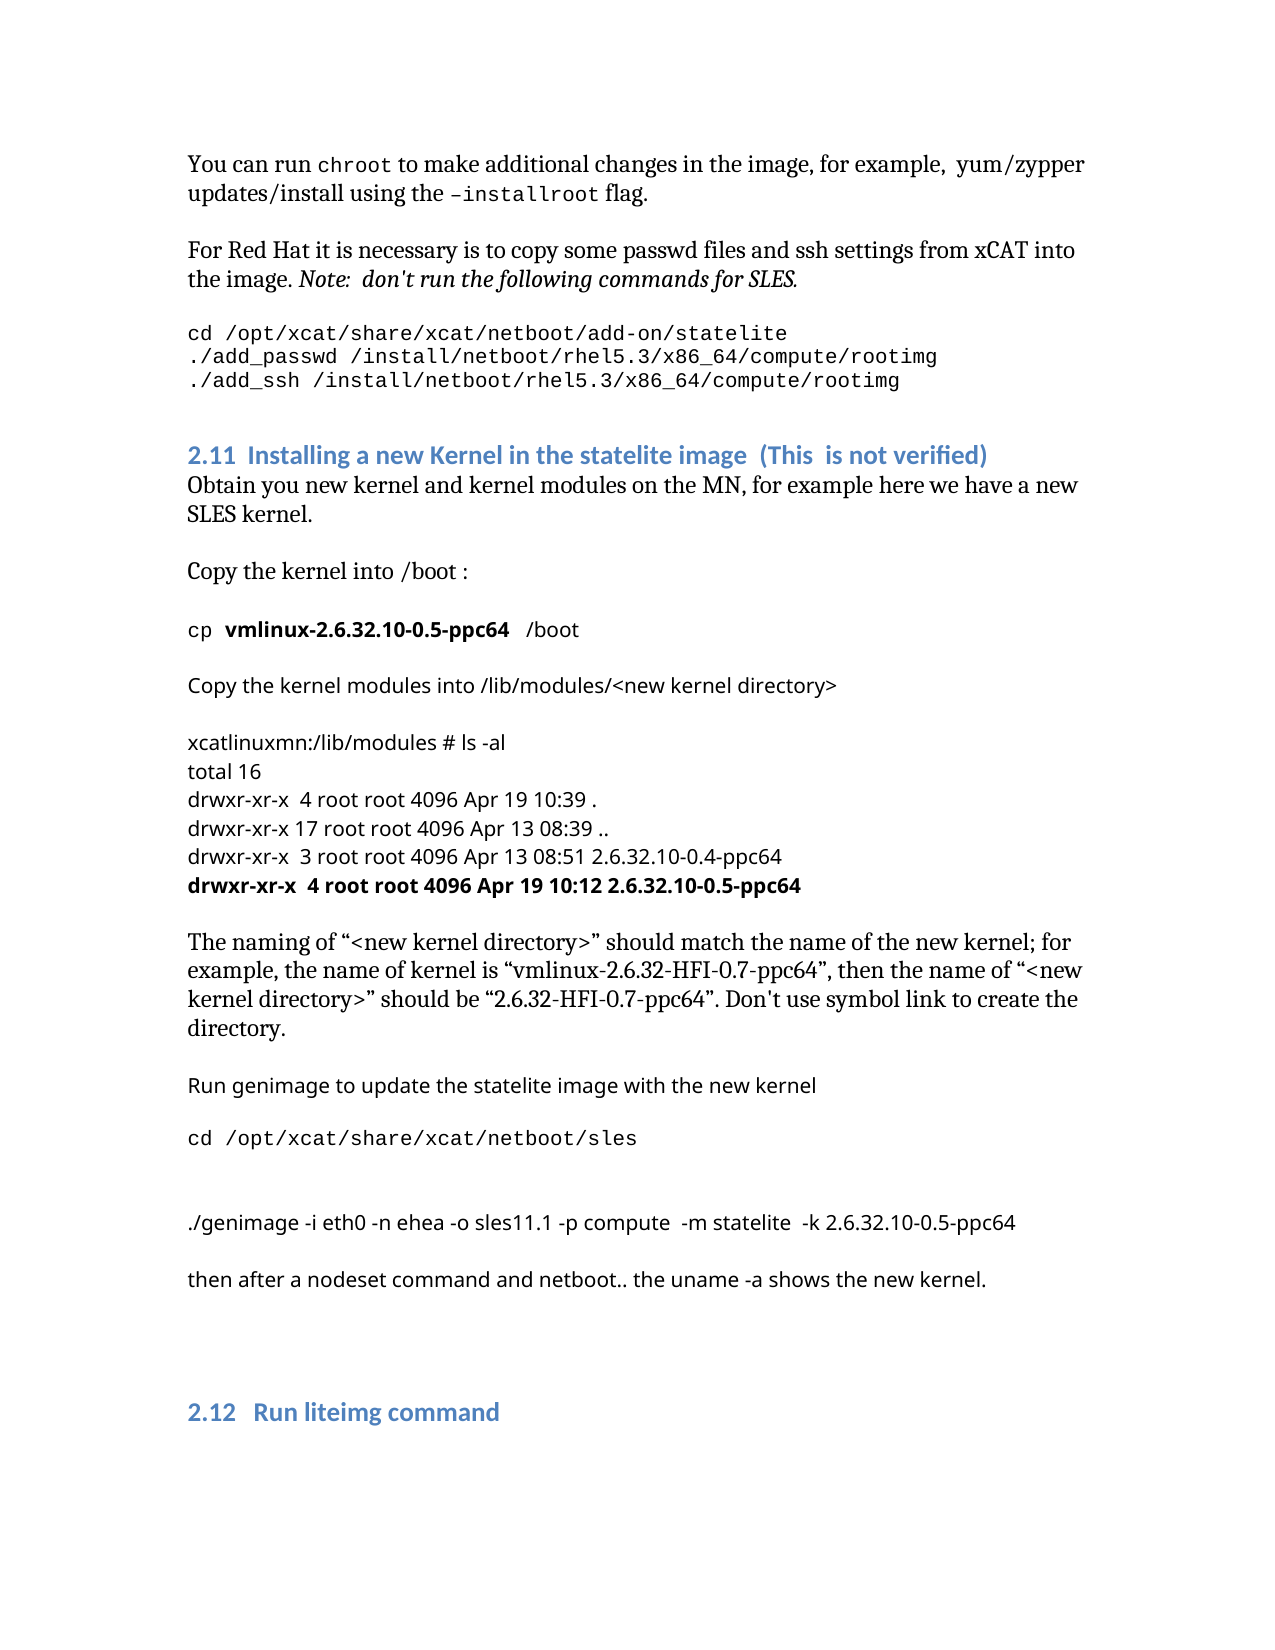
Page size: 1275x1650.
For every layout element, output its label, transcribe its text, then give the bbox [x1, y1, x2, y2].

text drwxr-xr-x 3 root root 4096 Apr 13 08:51 2.6.32.10-0.4-ppc64 [187, 842, 1087, 871]
text ./add_passwd /install/netboot/rhel5.3/x86_64/compute/rootimg [187, 346, 1087, 370]
text drwxr-xr-x 17 root root 4096 Apr 13 08:39 .. [187, 814, 1087, 842]
text drwxr-xr-x 4 root root 4096 Apr 19 10:12 2.6.32.10-0.5-ppc64 [187, 871, 1087, 899]
text For Red Hat it is necessary is to copy some passwd files and ssh settings from xCAT into the image. Note: don't run the following commands for SLES. [187, 236, 1087, 294]
text Copy the kernel modules into /lib/modules/<new kernel directory> [187, 672, 1087, 700]
text Run genimage to update the statelite image with the new kernel [187, 1071, 1087, 1099]
text drwxr-xr-x 4 root root 4096 Apr 19 10:39 . [187, 785, 1087, 814]
text Obtain you new kernel and kernel modules on the MN, for example here we have a new SLES kernel. [187, 471, 1087, 528]
subtitle Installing a new Kernel in the statelite image (This is not verified) [187, 438, 1087, 471]
text cd /opt/xcat/share/xcat/netboot/add-on/statelite [187, 322, 1087, 346]
text cp vmlinux-2.6.32.10-0.5-ppc64 /boot [187, 615, 1087, 643]
text total 16 [187, 757, 1087, 785]
text ./add_ssh /install/netboot/rhel5.3/x86_64/compute/rootimg [187, 370, 1087, 393]
text cd /opt/xcat/share/xcat/netboot/sles [187, 1128, 1087, 1152]
text You can run chroot to make additional changes in the image, for example, yum/zypper updates/install using the –installroot flag. [187, 150, 1087, 207]
subtitle Run liteimg command [187, 1395, 1087, 1428]
text then after a nodeset command and netboot.. the uname -a shows the new kernel. [187, 1265, 1087, 1294]
text ./genimage -i eth0 -n ehea -o sles11.1 -p compute -m statelite -k 2.6.32.10-0.5-ppc64 [187, 1208, 1087, 1237]
text xcatlinuxmn:/lib/modules # ls -al [187, 728, 1087, 757]
text Copy the kernel into /boot : [187, 557, 1087, 586]
text The naming of “<new kernel directory>” should match the name of the new kernel; for example, the name of kernel is “vmlinux-2.6.32-HFI-0.7-ppc64”, then the name of “<new kernel directory>” should be “2.6.32-HFI-0.7-ppc64”. Don't use symbol link to create the directory. [187, 928, 1087, 1043]
